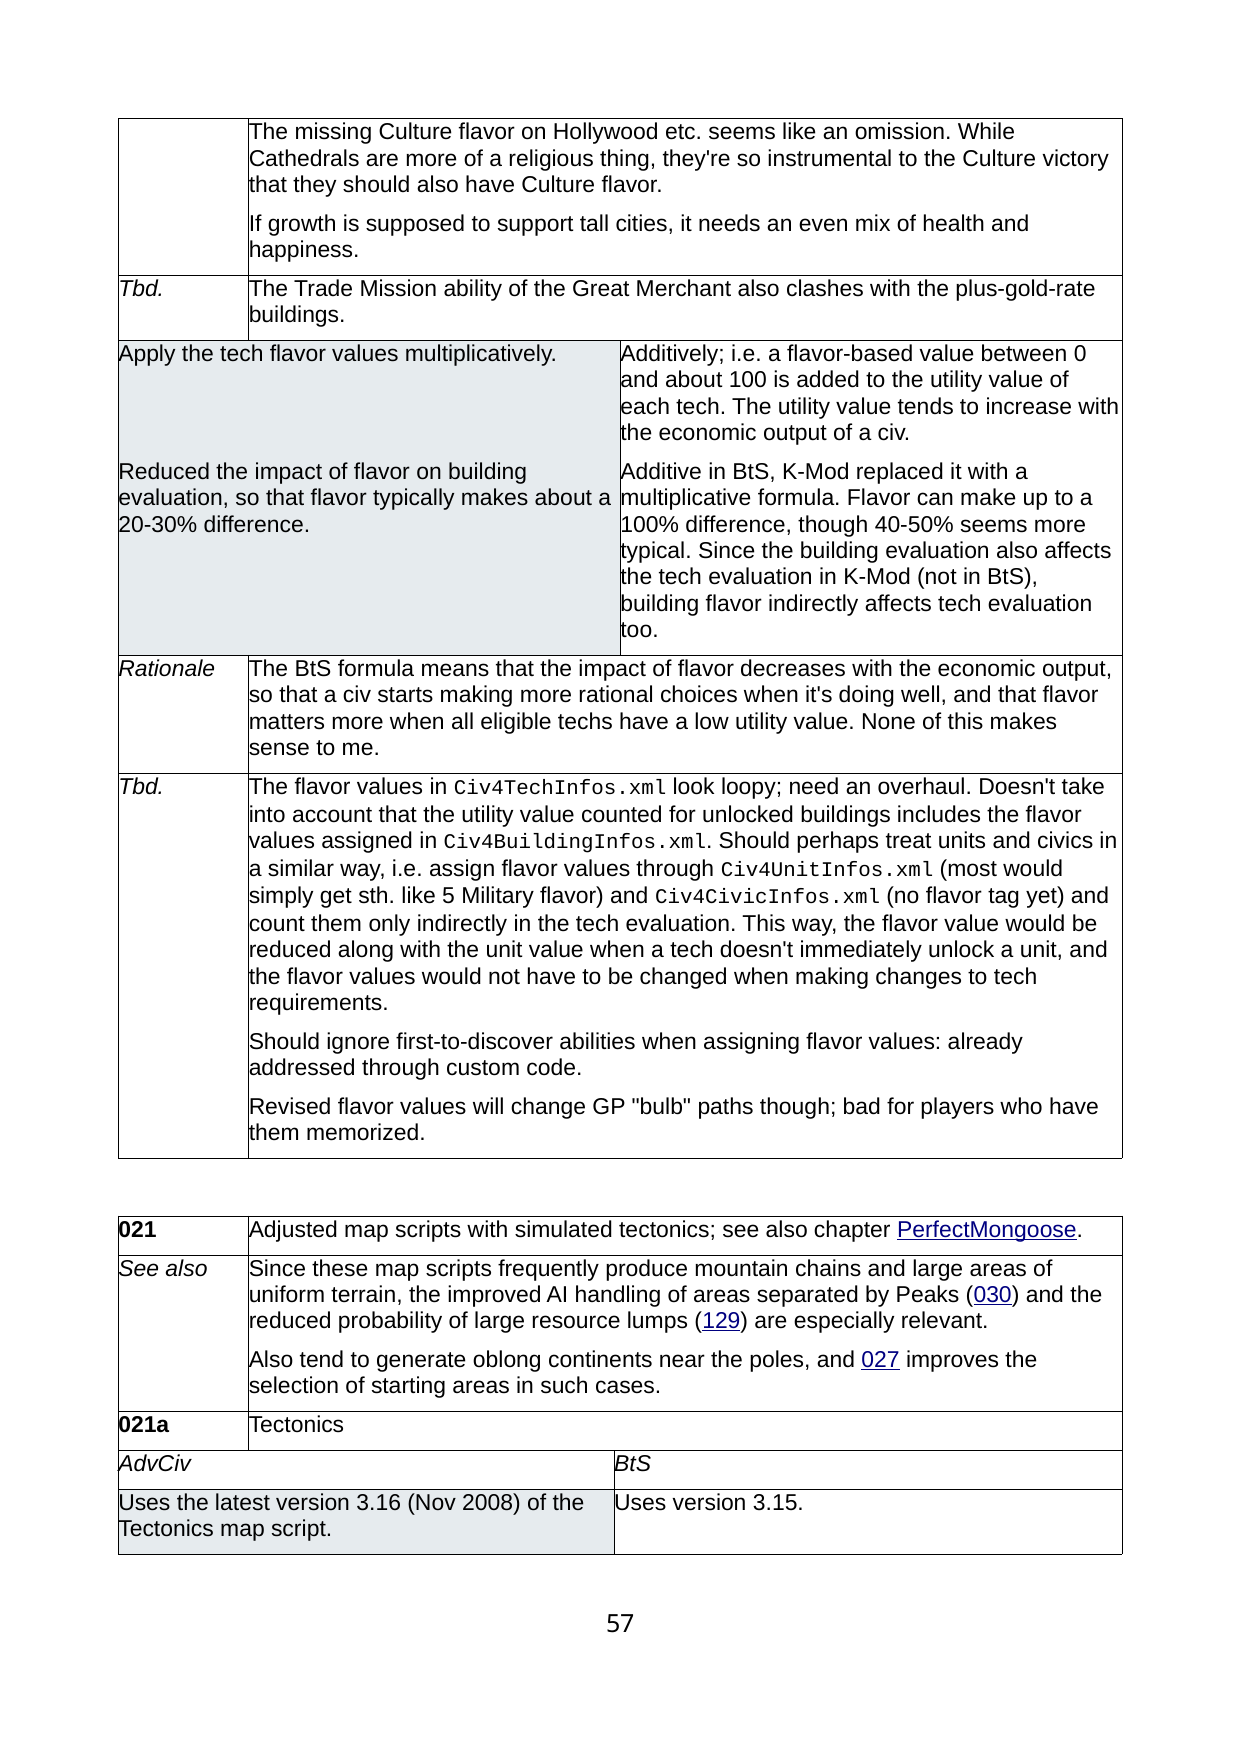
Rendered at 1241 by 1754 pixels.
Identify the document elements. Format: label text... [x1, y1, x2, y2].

table_cell Tectonics [249, 1412, 1122, 1450]
table_cell Tbd. [119, 276, 248, 340]
table_cell Uses the latest version 3.16 (Nov 2008) of the Tectonics map script. [119, 1490, 614, 1554]
table_cell The Trade Mission ability of the Great Merchant also clashes with the plus-gold-rate buildings. [249, 276, 1122, 340]
table_cell Apply the tech flavor values multiplicatively. Reduced the impact of flavor on building evaluation, so that flavor typically makes about a 20-30% difference. [119, 341, 620, 655]
table_cell Rationale [119, 656, 248, 773]
table_header 021 [119, 1217, 248, 1254]
table_cell The BtS formula means that the impact of flavor decreases with the economic output, so that a civ starts making more rational choices when it's doing well, and that flavor matters more when all eligible techs have a low utility value. None of this makes sense to me. [249, 656, 1122, 773]
table_cell The flavor values in Civ4TechInfos.xml look loopy; need an overhaul. Doesn't take into account that the utility value counted for unlocked buildings includes the flavor values assigned in Civ4BuildingInfos.xml. Should perhaps treat units and civics in a similar way, i.e. assign flavor values through Civ4UnitInfos.xml (most would simply get sth. like 5 Military flavor) and Civ4CivicInfos.xml (no flavor tag yet) and count them only indirectly in the tech evaluation. This way, the flavor value would be reduced along with the unit value when a tech doesn't immediately unlock a unit, and the flavor values would not have to be changed when making changes to tech requirements. Should ignore first-to-discover abilities when assigning flavor values: already addressed through custom code. Revised flavor values will change GP "bulb" paths though; bad for players who have them memorized. [249, 774, 1122, 1158]
table_cell See also [119, 1256, 248, 1411]
table_header Adjusted map scripts with simulated tectonics; see also chapter PerfectMongoose. [249, 1217, 1122, 1254]
table_cell Since these map scripts frequently produce mountain chains and large areas of uniform terrain, the improved AI handling of areas separated by Peaks (030) and the reduced probability of large resource lumps (129) are especially relevant. Also tend to generate oblong continents near the poles, and 027 improves the selection of starting areas in such cases. [249, 1256, 1122, 1411]
table_cell AdvCiv [119, 1451, 614, 1489]
table_cell [119, 119, 248, 275]
table_cell 021a [119, 1412, 248, 1450]
table_cell Uses version 3.15. [615, 1490, 1122, 1554]
table_cell Tbd. [119, 774, 248, 1158]
table_cell The missing Culture flavor on Hollywood etc. seems like an omission. While Cathedrals are more of a religious thing, they're so instrumental to the Culture victory that they should also have Culture flavor. If growth is supposed to support tall cities, it needs an even mix of health and happiness. [249, 119, 1122, 275]
table_cell Additively; i.e. a flavor-based value between 0 and about 100 is added to the utility value of each tech. The utility value tends to increase with the economic output of a civ. Additive in BtS, K-Mod replaced it with a multiplicative formula. Flavor can make up to a 100% difference, though 40-50% seems more typical. Since the building evaluation also affects the tech evaluation in K-Mod (not in BtS), building flavor indirectly affects tech evaluation too. [621, 341, 1122, 655]
table_cell BtS [615, 1451, 1122, 1489]
